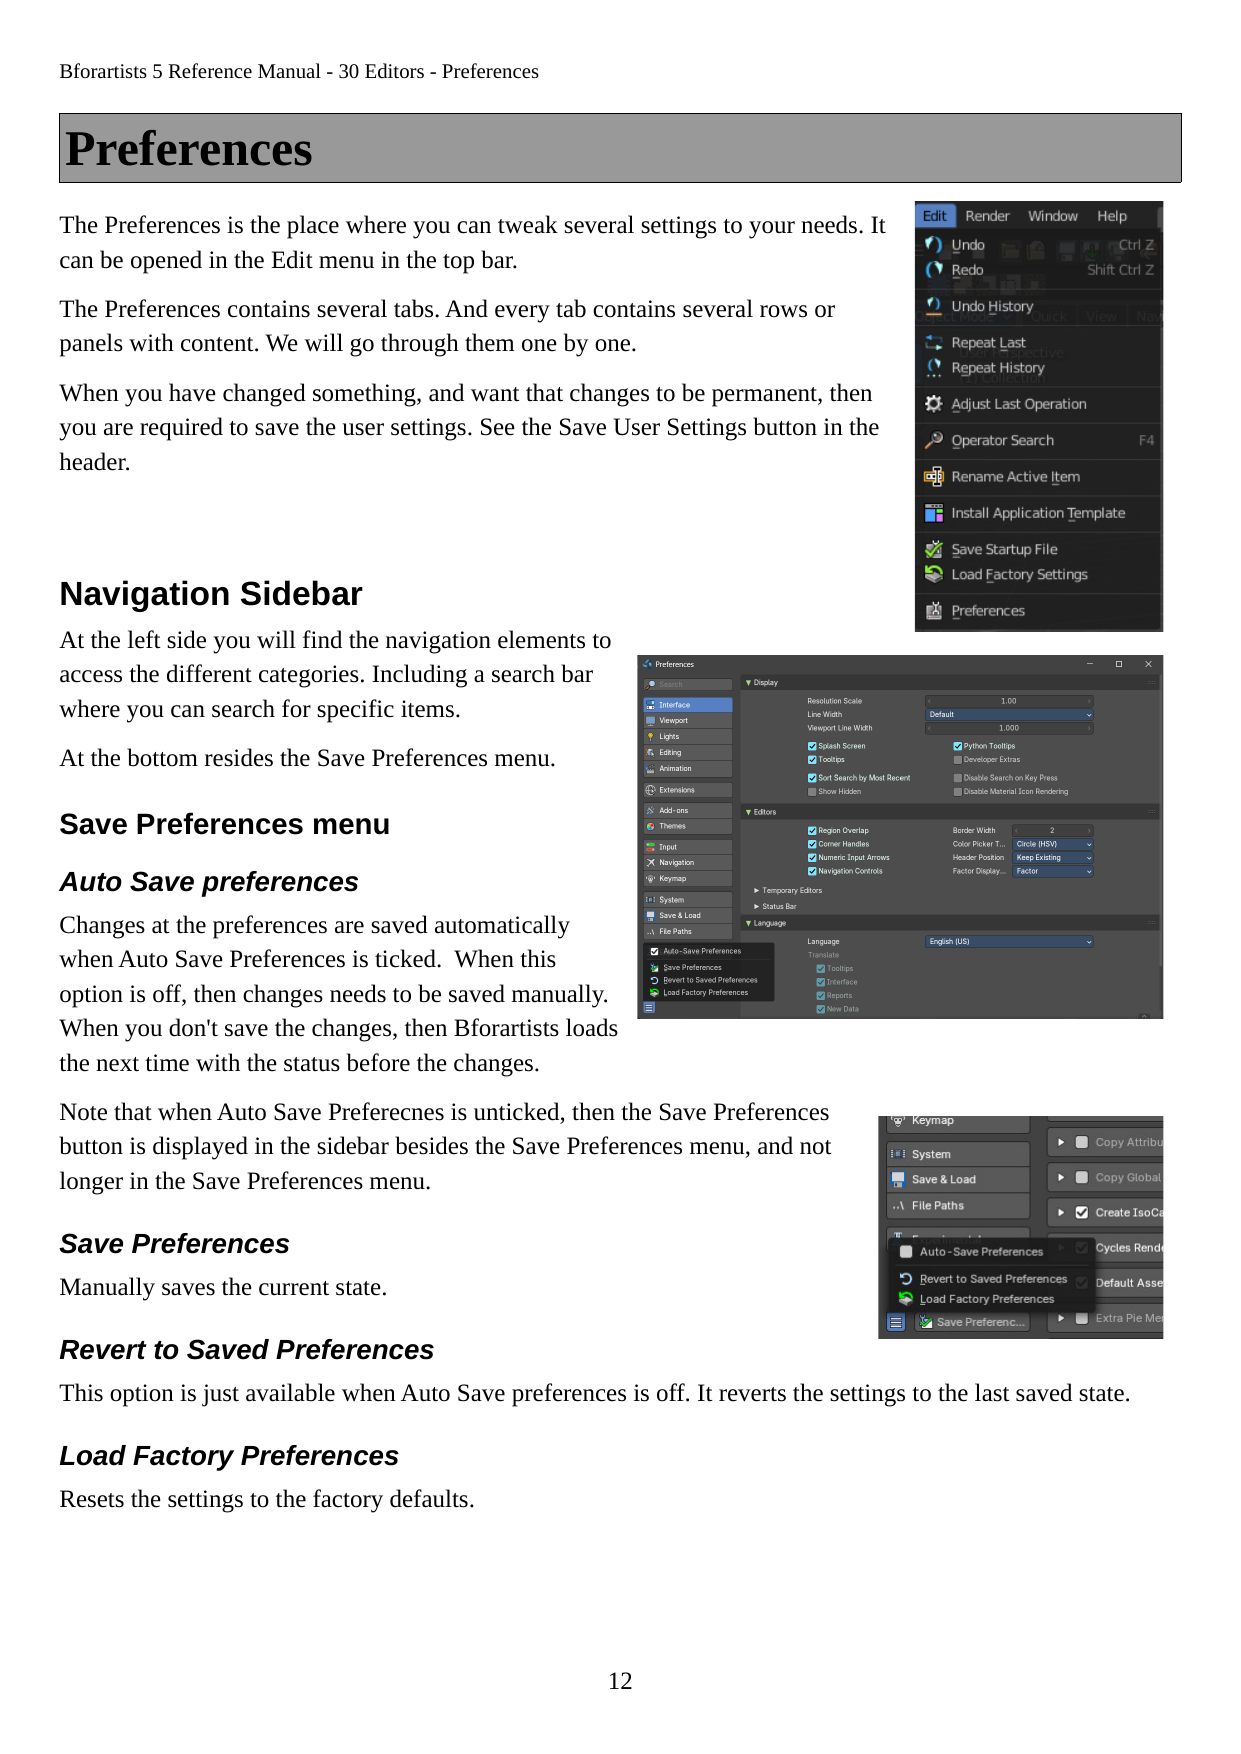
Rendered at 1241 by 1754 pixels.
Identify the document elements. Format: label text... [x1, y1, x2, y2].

text At the left side you will find the navigation elements to access the different categories. Including a search bar where you can search for specific items. [59, 625, 1181, 723]
picture [914, 201, 1164, 632]
picture [637, 655, 1164, 1019]
subtitle Revert to Saved Preferences [59, 1333, 1181, 1365]
text When you have changed something, and want that changes to be permanent, then you are required to save the user settings. See the Save User Settings button in the header. [59, 378, 914, 475]
subtitle Navigation Sidebar [59, 574, 914, 613]
text Changes at the preferences are saved automatically when Auto Save Preferences is ticked. When this option is off, then changes needs to be saved manually. When you don't save the changes, then Bforartists loads the next time with the status before the changes. [59, 910, 1181, 1077]
subtitle [1164, 1227, 1181, 1259]
text This option is just available when Auto Save preferences is off. It reverts the settings to the last saved state. [59, 1378, 1181, 1406]
text The Preferences contains several tabs. And every tab contains several rows or panels with content. We will go through them one by one. [59, 294, 914, 357]
text Note that when Auto Save Preferecnes is unticked, then the Save Preferences button is displayed in the sidebar besides the Save Preferences menu, and not longer in the Save Preferences menu. [59, 1097, 1181, 1194]
subtitle Auto Save preferences [59, 866, 637, 897]
table_header Preferences [60, 114, 1181, 182]
text Resets the settings to the factory defaults. [59, 1484, 1181, 1512]
subtitle Save Preferences [59, 1227, 878, 1259]
picture [878, 1116, 1164, 1339]
text The Preferences is the place where you can tweak several settings to your needs. It can be opened in the Edit menu in the top bar. [59, 211, 914, 274]
text At the bottom resides the Save Preferences menu. [59, 743, 637, 772]
subtitle Load Factory Preferences [59, 1439, 1181, 1471]
subtitle [1164, 574, 1181, 613]
subtitle Save Preferences menu [59, 807, 637, 841]
subtitle [1164, 866, 1181, 897]
subtitle [1164, 807, 1181, 841]
text Manually saves the current state. [59, 1272, 878, 1301]
